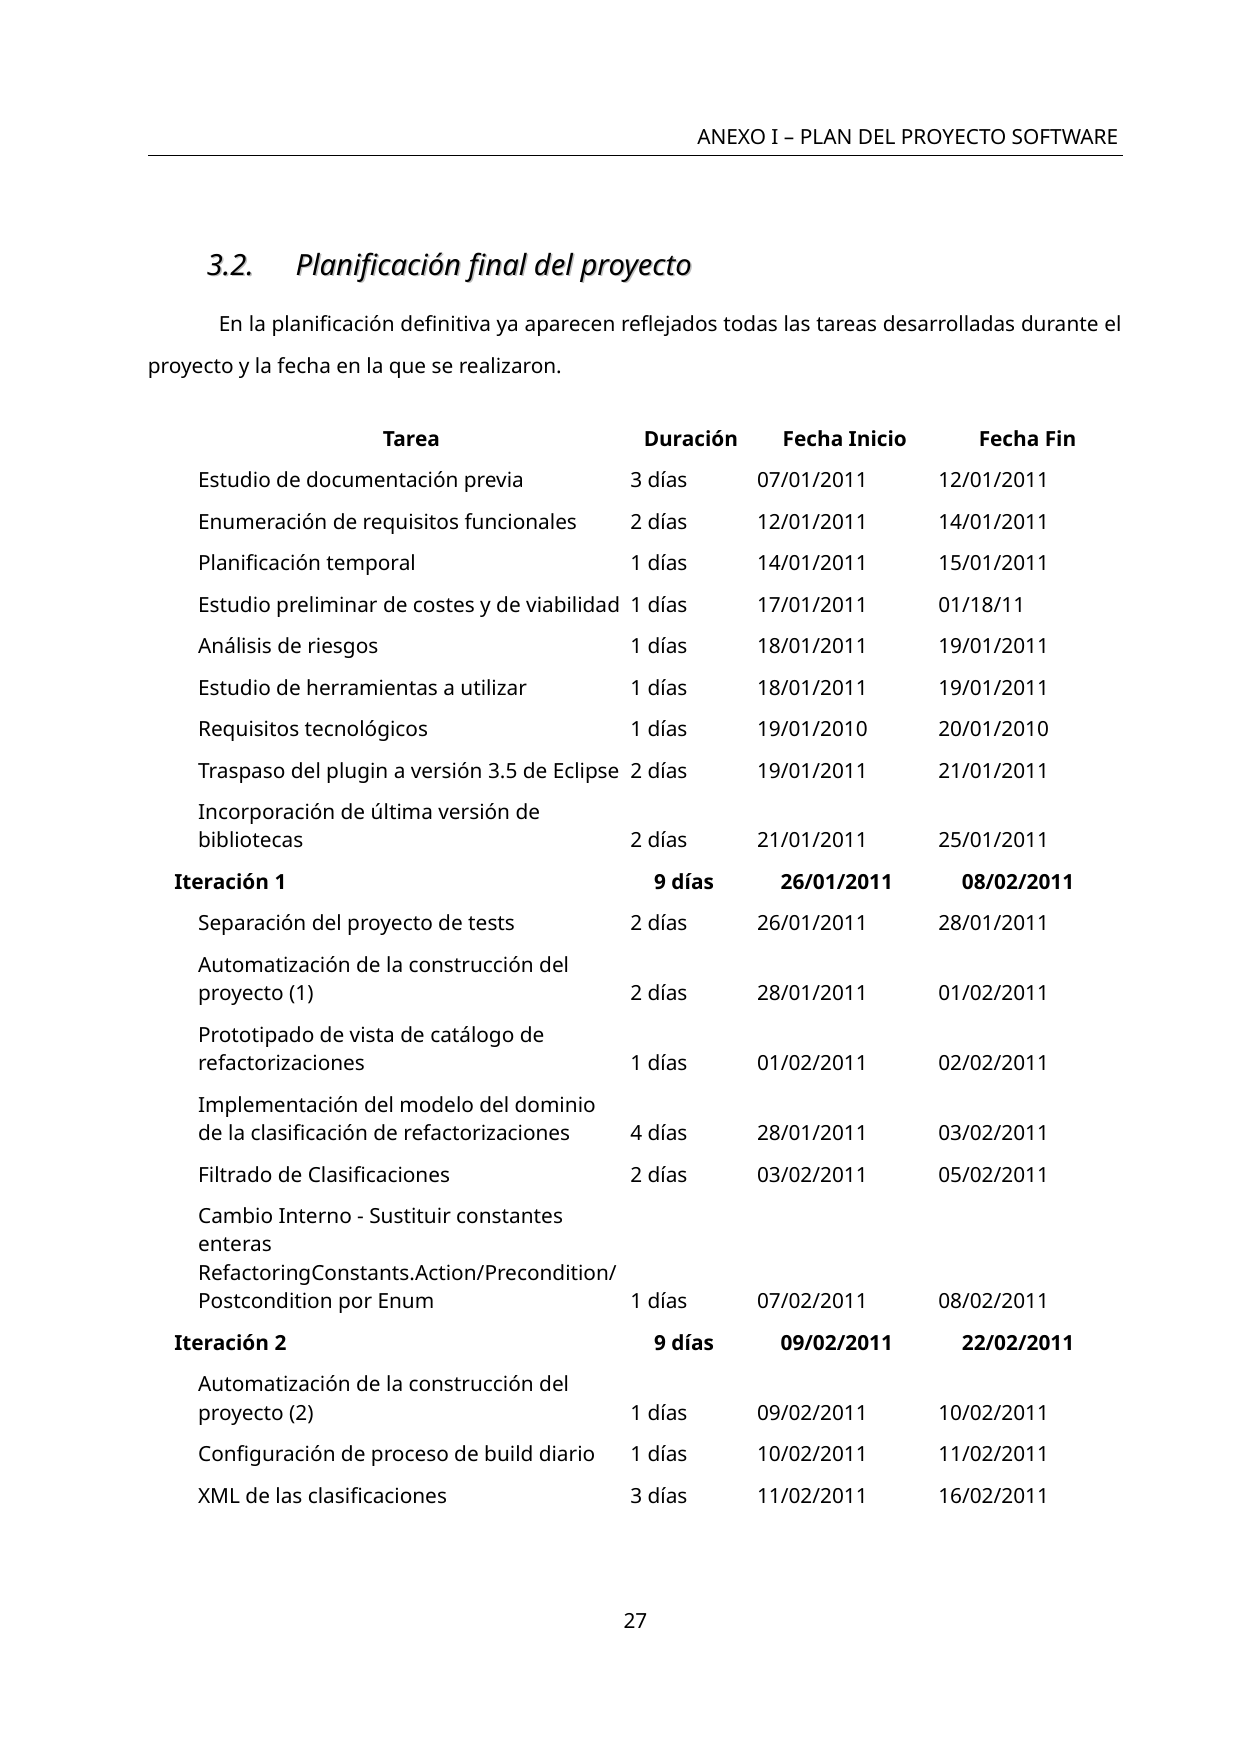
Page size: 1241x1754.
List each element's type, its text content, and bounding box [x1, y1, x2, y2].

text En la planificación definitiva ya aparecen reflejados todas las tareas desarrolladas durante el proyecto y la fecha en la que se realizaron. [148, 309, 1123, 380]
table_cell 2 días [627, 937, 754, 1007]
table_cell 07/02/2011 [754, 1188, 935, 1315]
table_cell 1 días [627, 535, 754, 577]
subtitle Planificación final del proyecto [207, 244, 1123, 284]
table_cell 09/02/2011 [754, 1315, 935, 1356]
table_cell 2 días [627, 743, 754, 784]
table_cell 1 días [627, 1356, 754, 1426]
table_cell 10/02/2011 [754, 1426, 935, 1468]
table_cell Estudio de documentación previa [148, 453, 627, 494]
table_header Fecha Fin [935, 406, 1119, 452]
table_cell 1 días [627, 1007, 754, 1077]
table_cell 4 días [627, 1077, 754, 1147]
table_cell 18/01/11 [935, 577, 1119, 618]
table_cell Planificación temporal [148, 535, 627, 577]
table_cell 16/02/2011 [935, 1468, 1119, 1509]
table_cell 2 días [627, 1147, 754, 1188]
table_cell Cambio Interno - Sustituir constantes enteras RefactoringConstants.Action/Precondition/Postcondition por Enum [148, 1188, 627, 1315]
table_cell 21/01/2011 [754, 784, 935, 854]
table_cell 11/02/2011 [935, 1426, 1119, 1468]
table_cell Prototipado de vista de catálogo de refactorizaciones [148, 1007, 627, 1077]
table_cell Enumeración de requisitos funcionales [148, 494, 627, 535]
table_cell 21/01/2011 [935, 743, 1119, 784]
table_cell 25/01/2011 [935, 784, 1119, 854]
table_cell 1 días [627, 660, 754, 701]
table_cell 9 días [627, 1315, 754, 1356]
table_cell 1 días [627, 1426, 754, 1468]
table_cell Traspaso del plugin a versión 3.5 de Eclipse [148, 743, 627, 784]
table_cell 19/01/2011 [754, 743, 935, 784]
table_cell Iteración 2 [148, 1315, 627, 1356]
table_cell Automatización de la construcción del proyecto (1) [148, 937, 627, 1007]
table_cell XML de las clasificaciones [148, 1468, 627, 1509]
table_cell 15/01/2011 [935, 535, 1119, 577]
table_cell Estudio preliminar de costes y de viabilidad [148, 577, 627, 618]
table_cell 14/01/2011 [935, 494, 1119, 535]
table_cell 12/01/2011 [935, 453, 1119, 494]
table_cell 03/02/2011 [754, 1147, 935, 1188]
table_cell 09/02/2011 [754, 1356, 935, 1426]
table_cell 05/02/2011 [935, 1147, 1119, 1188]
table_cell Incorporación de última versión de bibliotecas [148, 784, 627, 854]
table_cell 08/02/2011 [935, 854, 1119, 896]
table_cell 03/02/2011 [935, 1077, 1119, 1147]
table_cell 10/02/2011 [935, 1356, 1119, 1426]
table_cell 20/01/2010 [935, 701, 1119, 743]
table_cell Análisis de riesgos [148, 618, 627, 660]
table_cell 07/01/2011 [754, 453, 935, 494]
table_cell 17/01/2011 [754, 577, 935, 618]
table_cell 28/01/2011 [935, 896, 1119, 937]
table_cell 14/01/2011 [754, 535, 935, 577]
table_cell 3 días [627, 1468, 754, 1509]
table_cell 08/02/2011 [935, 1188, 1119, 1315]
table_header Tarea [148, 406, 627, 452]
table_cell 26/01/2011 [754, 854, 935, 896]
table_cell 9 días [627, 854, 754, 896]
table_cell 1 días [627, 701, 754, 743]
table_cell 18/01/2011 [754, 618, 935, 660]
table_cell Separación del proyecto de tests [148, 896, 627, 937]
table_cell 2 días [627, 784, 754, 854]
table_header Fecha Inicio [754, 406, 935, 452]
table_cell 19/01/2011 [935, 618, 1119, 660]
table_cell 1 días [627, 1188, 754, 1315]
table_cell 02/02/2011 [935, 1007, 1119, 1077]
table_cell 3 días [627, 453, 754, 494]
table_cell Implementación del modelo del dominio de la clasificación de refactorizaciones [148, 1077, 627, 1147]
table_cell 01/02/2011 [754, 1007, 935, 1077]
table_cell Automatización de la construcción del proyecto (2) [148, 1356, 627, 1426]
table_cell 26/01/2011 [754, 896, 935, 937]
table_cell 28/01/2011 [754, 1077, 935, 1147]
table_cell 2 días [627, 896, 754, 937]
table_cell Filtrado de Clasificaciones [148, 1147, 627, 1188]
table_cell 2 días [627, 494, 754, 535]
table_cell Estudio de herramientas a utilizar [148, 660, 627, 701]
table_cell 01/02/2011 [935, 937, 1119, 1007]
table_cell 19/01/2011 [935, 660, 1119, 701]
table_cell 22/02/2011 [935, 1315, 1119, 1356]
table_cell Configuración de proceso de build diario [148, 1426, 627, 1468]
table_cell Iteración 1 [148, 854, 627, 896]
table_cell 1 días [627, 577, 754, 618]
table_cell 11/02/2011 [754, 1468, 935, 1509]
table_cell Requisitos tecnológicos [148, 701, 627, 743]
table_cell 12/01/2011 [754, 494, 935, 535]
table_cell 18/01/2011 [754, 660, 935, 701]
table_cell 28/01/2011 [754, 937, 935, 1007]
table_cell 1 días [627, 618, 754, 660]
table_cell 19/01/2010 [754, 701, 935, 743]
table_header Duración [627, 406, 754, 452]
